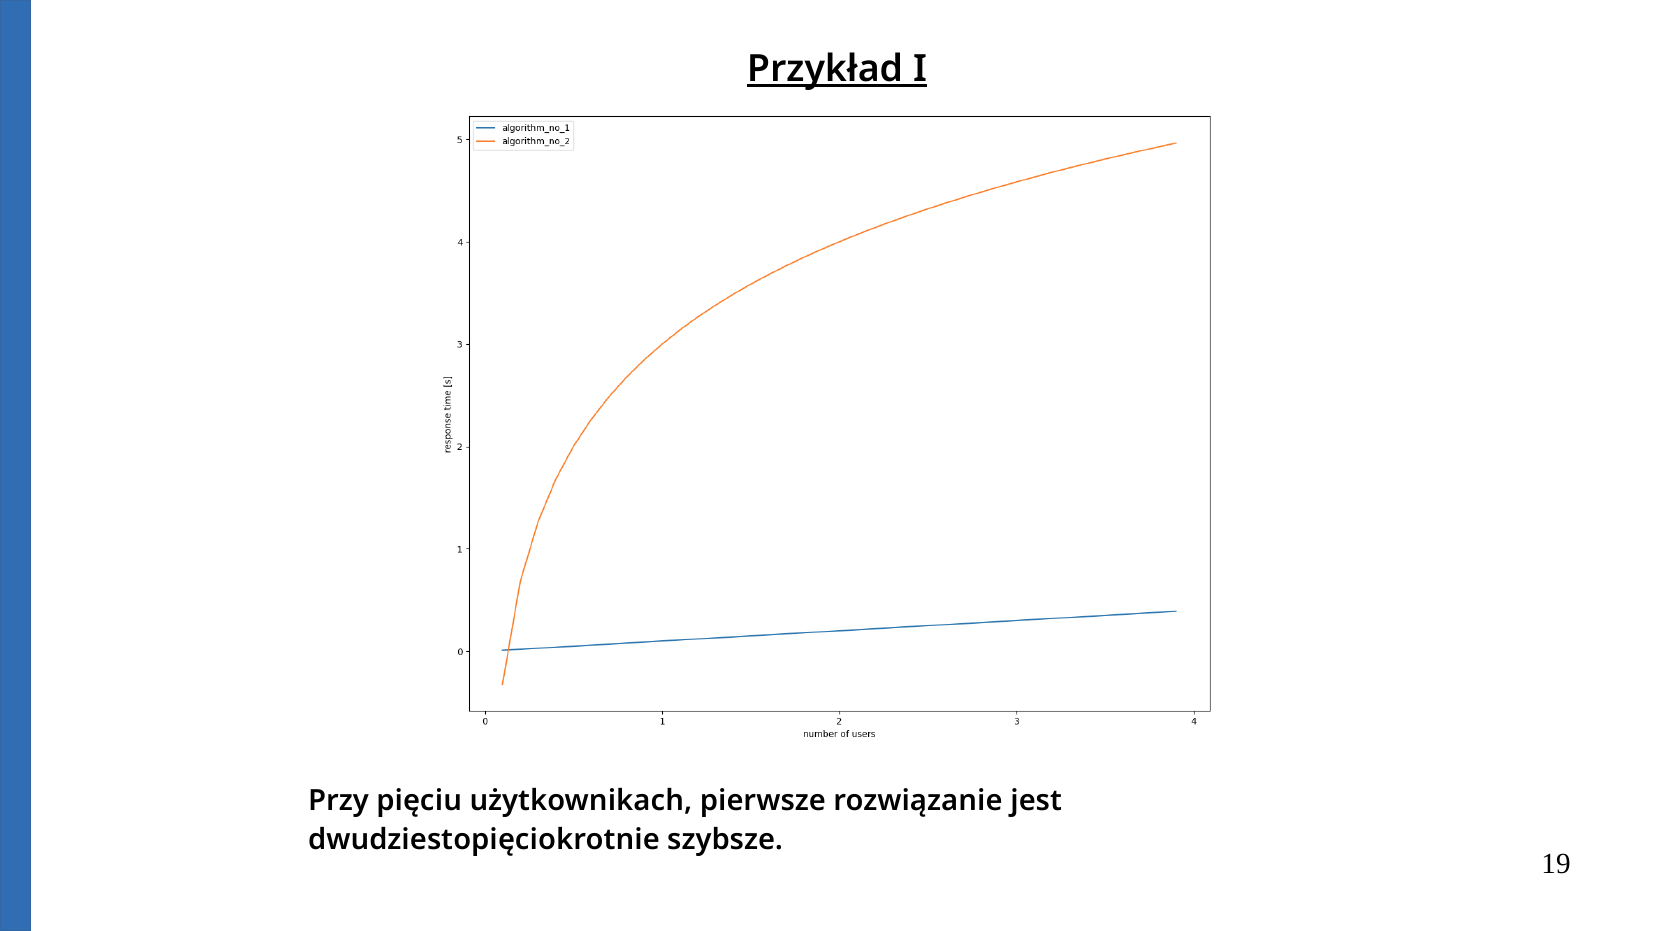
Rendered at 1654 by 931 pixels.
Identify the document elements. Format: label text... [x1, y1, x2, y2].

picture [349, 23, 1305, 771]
text_box Przykład I [732, 34, 922, 97]
text_box [0, 0, 31, 931]
text_box Przy pięciu użytkownikach, pierwsze rozwiązanie jest dwudziestopięciokrotnie szybsze. [293, 771, 1443, 860]
